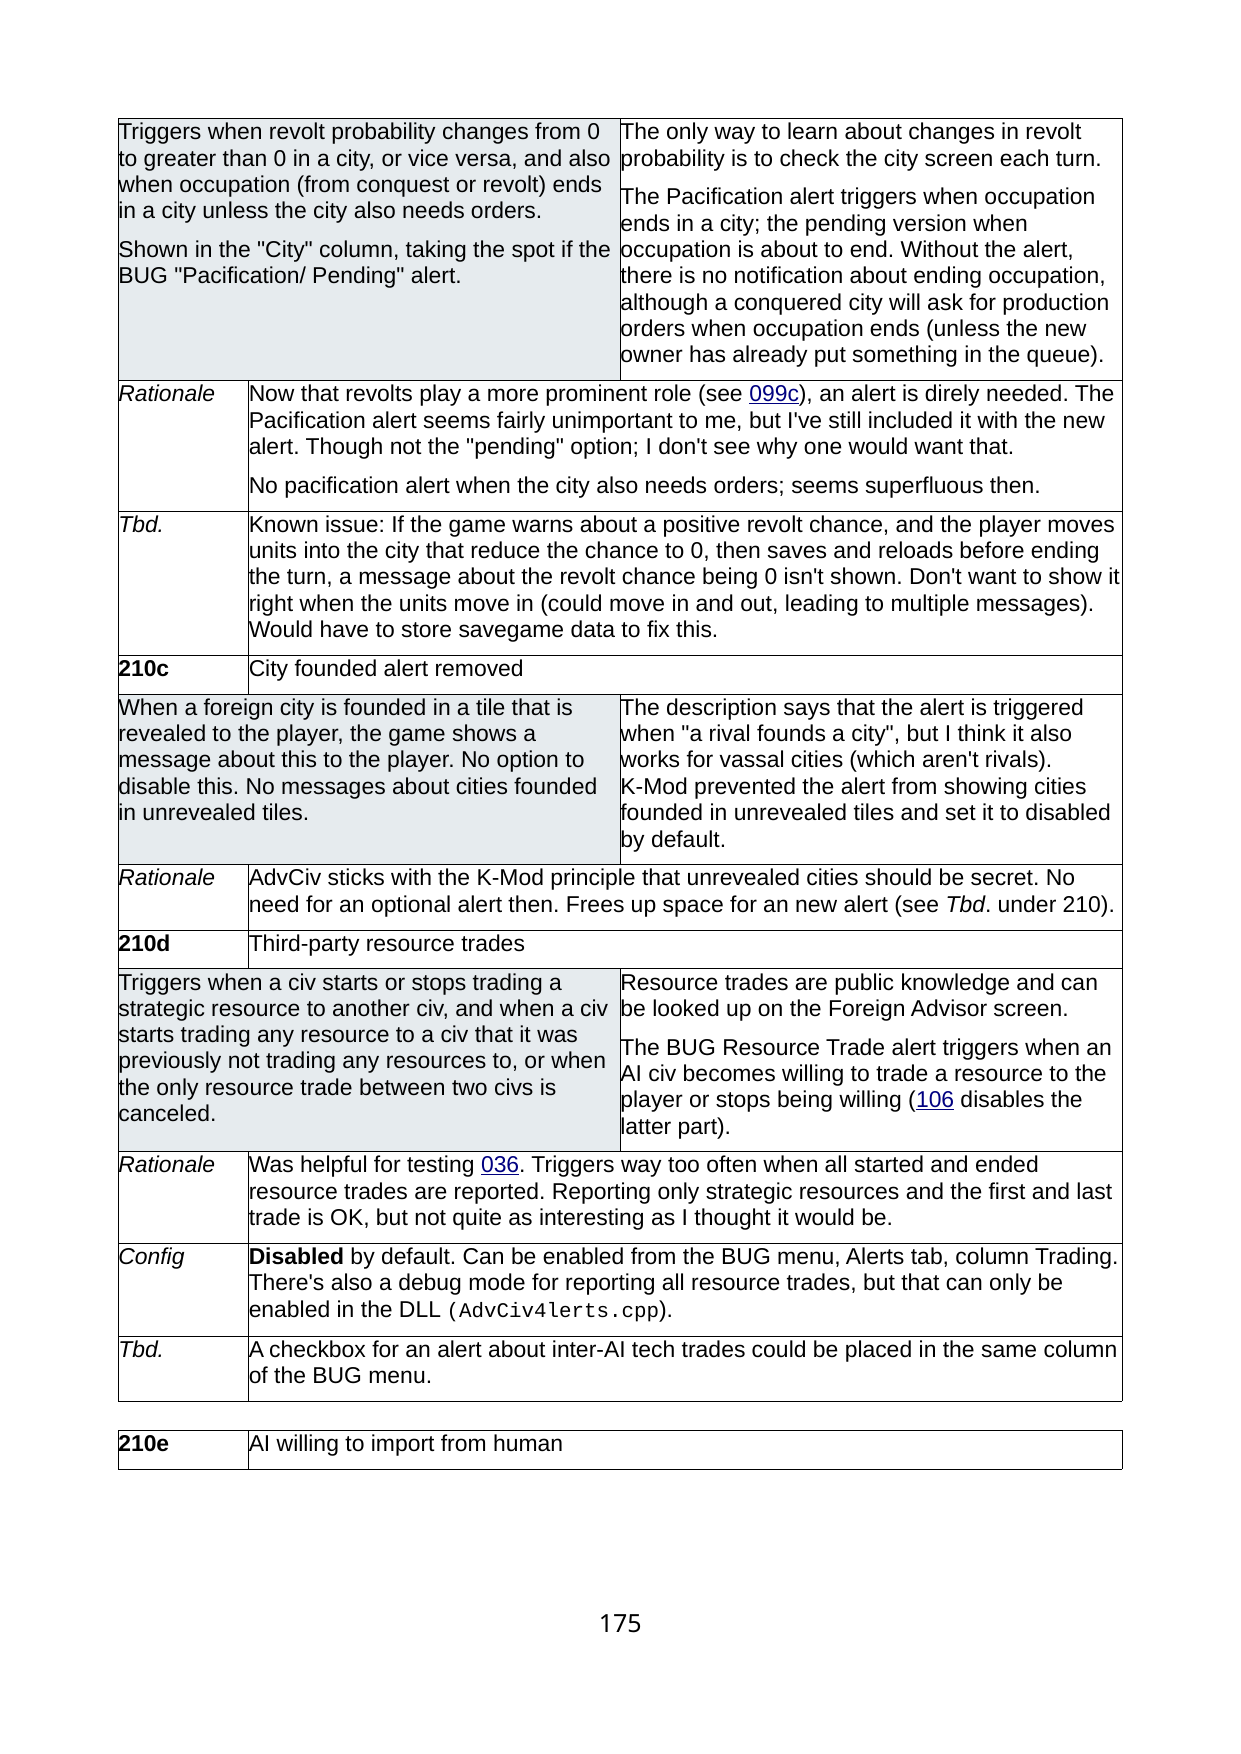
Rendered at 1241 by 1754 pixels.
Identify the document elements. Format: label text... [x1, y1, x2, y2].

table_cell AdvCiv sticks with the K-Mod principle that unrevealed cities should be secret. No need for an optional alert then. Frees up space for an new alert (see Tbd. under 210). [249, 865, 1122, 929]
table_cell Third-party resource trades [249, 931, 1122, 968]
table_cell City founded alert removed [249, 656, 1122, 694]
table_header 210e [119, 1431, 248, 1469]
table_cell Resource trades are public knowledge and can be looked up on the Foreign Advisor screen. The BUG Resource Trade alert triggers when an AI civ becomes willing to trade a resource to the player or stops being willing (106 disables the latter part). [621, 969, 1122, 1151]
table_cell 210c [119, 656, 248, 694]
table_cell Known issue: If the game warns about a positive revolt chance, and the player moves units into the city that reduce the chance to 0, then saves and reloads before ending the turn, a message about the revolt chance being 0 isn't shown. Don't want to show it right when the units move in (could move in and out, leading to multiple messages). Would have to store savegame data to fix this. [249, 512, 1122, 655]
table_cell Rationale [119, 381, 248, 511]
table_cell Config [119, 1244, 248, 1336]
table_cell The description says that the alert is triggered when "a rival founds a city", but I think it also works for vassal cities (which aren't rivals). K-Mod prevented the alert from showing cities founded in unrevealed tiles and set it to disabled by default. [621, 695, 1122, 864]
table_cell Triggers when revolt probability changes from 0 to greater than 0 in a city, or vice versa, and also when occupation (from conquest or revolt) ends in a city unless the city also needs orders. Shown in the "City" column, taking the spot if the BUG "Pacification/ Pending" alert. [119, 119, 620, 380]
table_header AI willing to import from human [249, 1431, 1122, 1469]
table_cell Was helpful for testing 036. Triggers way too often when all started and ended resource trades are reported. Reporting only strategic resources and the first and last trade is OK, but not quite as interesting as I thought it would be. [249, 1152, 1122, 1243]
table_cell Disabled by default. Can be enabled from the BUG menu, Alerts tab, column Trading. There's also a debug mode for reporting all resource trades, but that can only be enabled in the DLL (AdvCiv4lerts.cpp). [249, 1244, 1122, 1336]
table_cell Triggers when a civ starts or stops trading a strategic resource to another civ, and when a civ starts trading any resource to a civ that it was previously not trading any resources to, or when the only resource trade between two civs is canceled. [119, 969, 620, 1151]
table_cell Tbd. [119, 512, 248, 655]
table_cell Rationale [119, 865, 248, 929]
table_cell The only way to learn about changes in revolt probability is to check the city screen each turn. The Pacification alert triggers when occupation ends in a city; the pending version when occupation is about to end. Without the alert, there is no notification about ending occupation, although a conquered city will ask for production orders when occupation ends (unless the new owner has already put something in the queue). [621, 119, 1122, 380]
table_cell When a foreign city is founded in a tile that is revealed to the player, the game shows a message about this to the player. No option to disable this. No messages about cities founded in unrevealed tiles. [119, 695, 620, 864]
table_cell 210d [119, 931, 248, 968]
table_cell Rationale [119, 1152, 248, 1243]
table_cell Now that revolts play a more prominent role (see 099c), an alert is direly needed. The Pacification alert seems fairly unimportant to me, but I've still included it with the new alert. Though not the "pending" option; I don't see why one would want that. No pacification alert when the city also needs orders; seems superfluous then. [249, 381, 1122, 511]
table_cell A checkbox for an alert about inter-AI tech trades could be placed in the same column of the BUG menu. [249, 1337, 1122, 1401]
table_cell Tbd. [119, 1337, 248, 1401]
